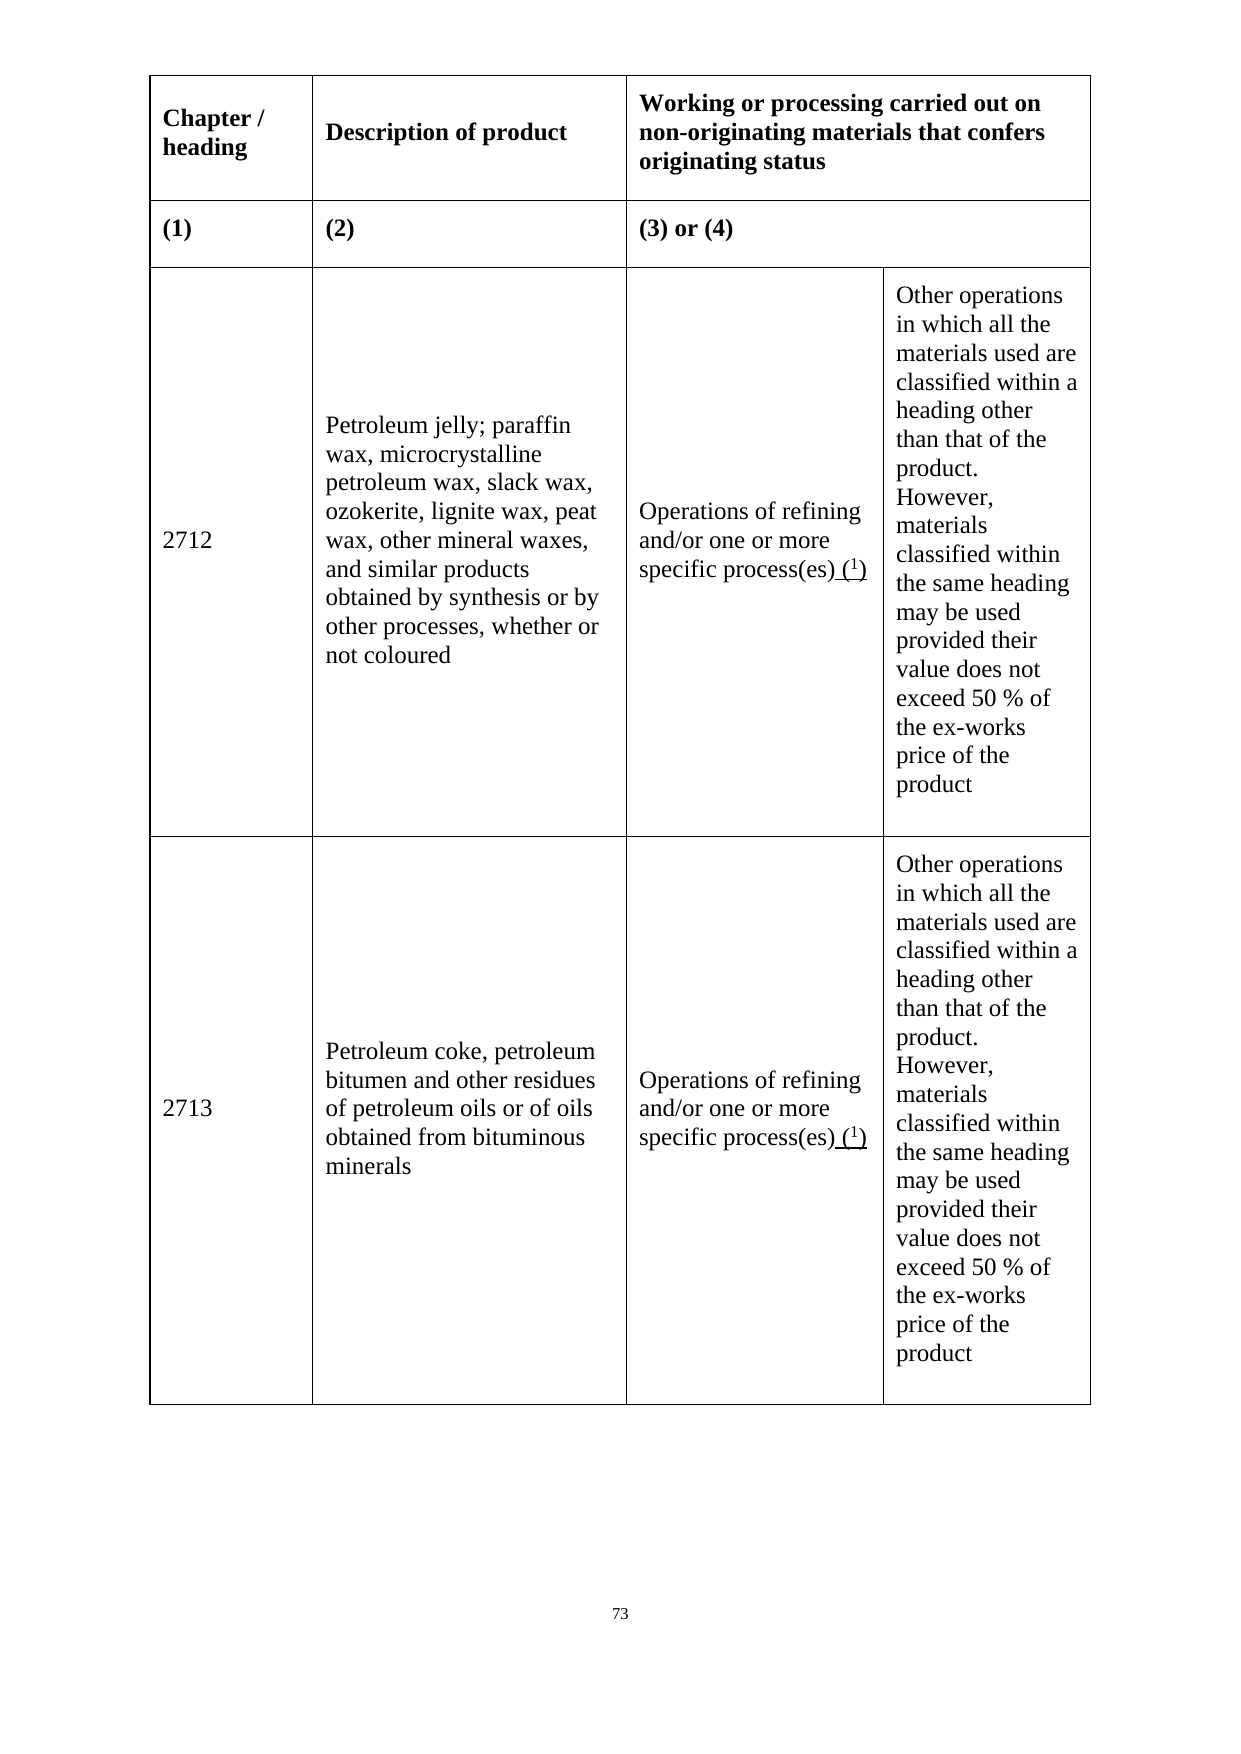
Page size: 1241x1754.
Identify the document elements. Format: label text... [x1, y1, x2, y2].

table_cell Operations of refining and/or one or more specific process(es) (1) [627, 268, 883, 836]
table_cell (3) or (4) [627, 201, 1090, 267]
table_cell Petroleum coke, petroleum bitumen and other residues of petroleum oils or of oils obtained from bituminous minerals [313, 837, 626, 1404]
table_cell Operations of refining and/or one or more specific process(es) (1) [627, 837, 883, 1404]
table_cell (2) [313, 201, 626, 267]
table_header Description of product [313, 76, 626, 200]
table_header Chapter / heading [151, 76, 312, 200]
table_cell Other operations in which all the materials used are classified within a heading other than that of the product. However, materials classified within the same heading may be used provided their value does not exceed 50 % of the ex‐works price of the product [884, 268, 1090, 836]
table_cell Other operations in which all the materials used are classified within a heading other than that of the product. However, materials classified within the same heading may be used provided their value does not exceed 50 % of the ex‐works price of the product [884, 837, 1090, 1404]
table_cell (1) [151, 201, 312, 267]
table_cell Petroleum jelly; paraffin wax, microcrystalline petroleum wax, slack wax, ozokerite, lignite wax, peat wax, other mineral waxes, and similar products obtained by synthesis or by other processes, whether or not coloured [313, 268, 626, 836]
table_cell 2713 [151, 837, 312, 1404]
table_header Working or processing carried out on non‐originating materials that confers originating status [627, 76, 1090, 200]
table_cell 2712 [151, 268, 312, 836]
